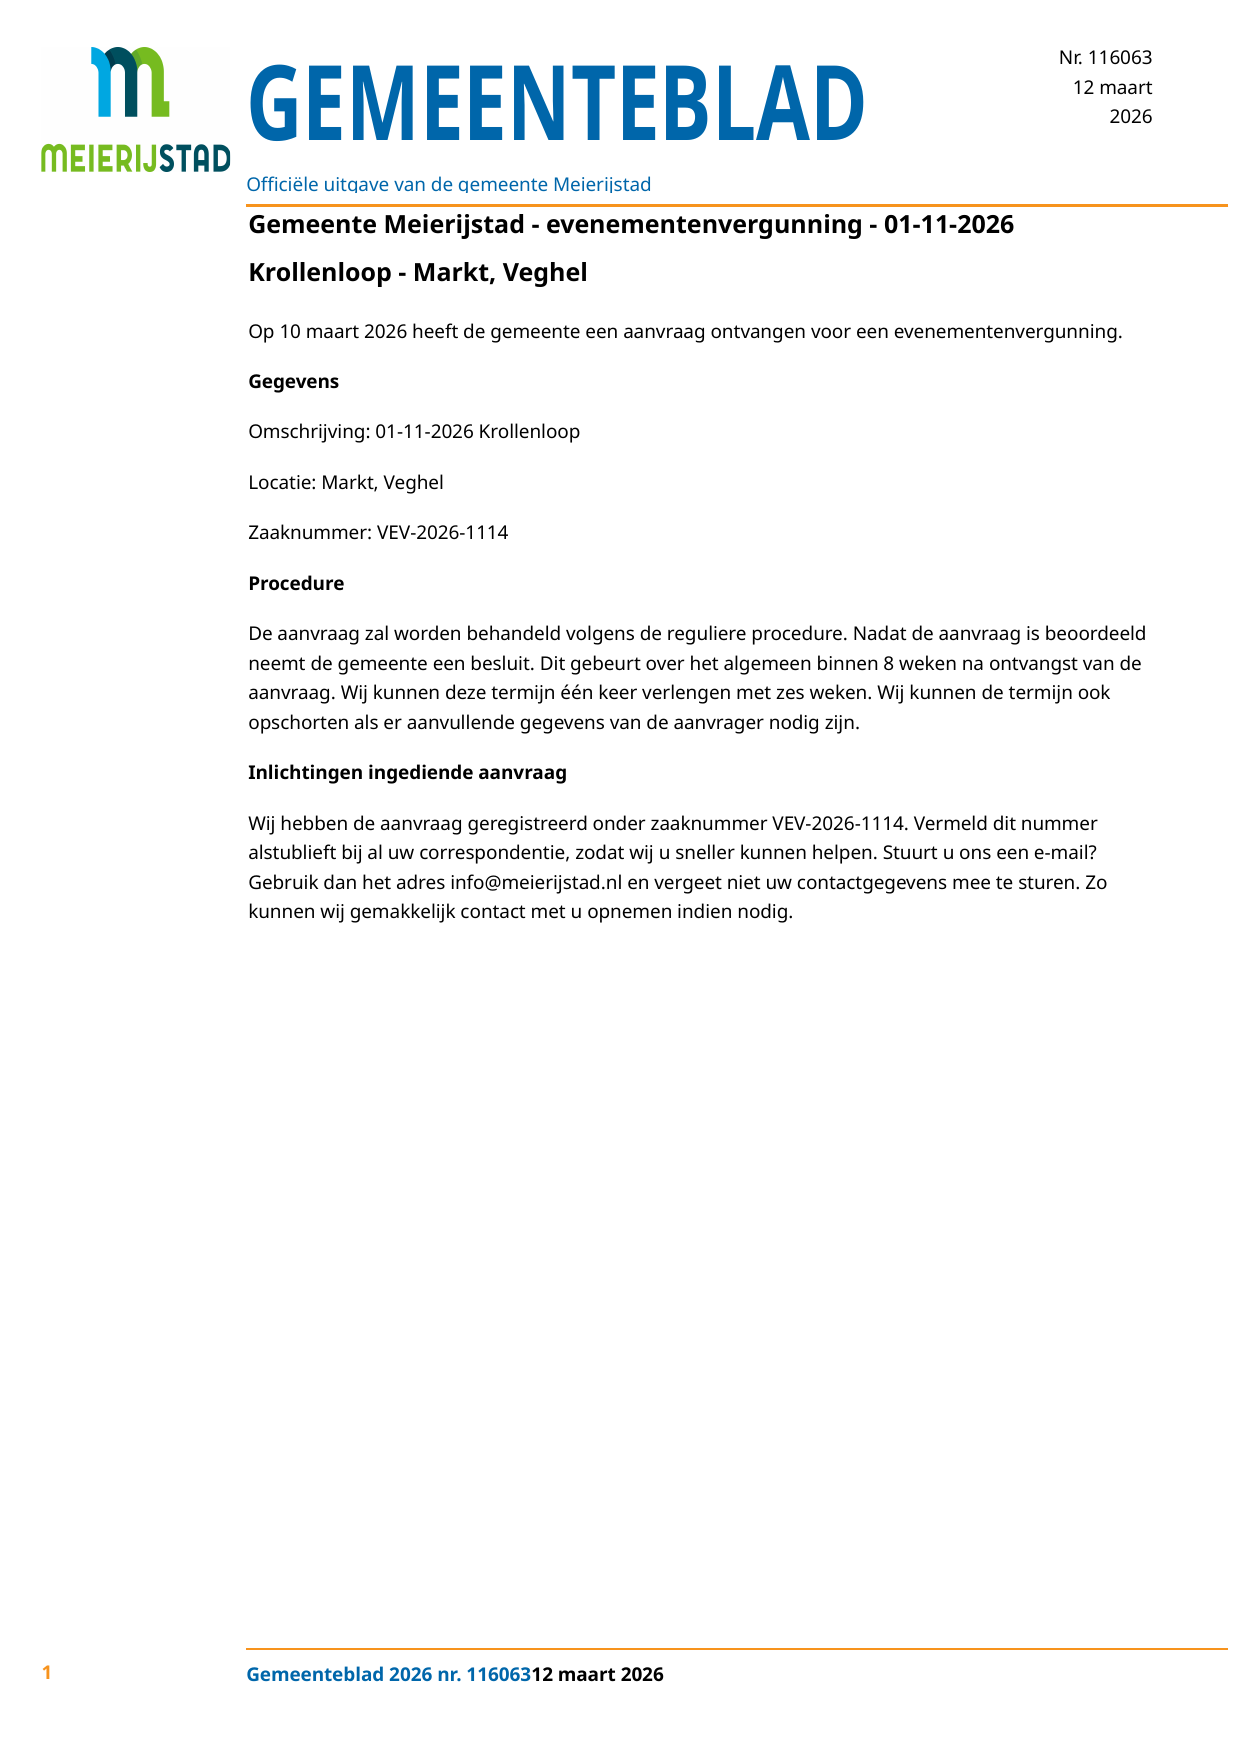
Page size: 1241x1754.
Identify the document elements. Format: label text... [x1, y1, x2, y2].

text Wij hebben de aanvraag geregistreerd onder zaaknummer VEV-2026-1114. Vermeld dit nummer alstublieft bij al uw correspondentie, zodat wij u sneller kunnen helpen. Stuurt u ons een e-mail? Gebruik dan het adres info@meierijstad.nl en vergeet niet uw contactgegevens mee te sturen. Zo kunnen wij gemakkelijk contact met u opnemen indien nodig. [248, 810, 1152, 924]
picture [41, 47, 231, 172]
text De aanvraag zal worden behandeld volgens de reguliere procedure. Nadat de aanvraag is beoordeeld neemt de gemeente een besluit. Dit gebeurt over het algemeen binnen 8 weken na ontvangst van de aanvraag. Wij kunnen deze termijn één keer verlengen met zes weken. Wij kunnen de termijn ook opschorten als er aanvullende gegevens van de aanvrager nodig zijn. [248, 620, 1152, 735]
text Inlichtingen ingediende aanvraag [248, 759, 1152, 785]
text Gemeente Meierijstad - evenementenvergunning - 01-11-2026 Krollenloop - Markt, Veghel [248, 207, 1152, 288]
text Op 10 maart 2026 heeft de gemeente een aanvraag ontvangen voor een evenementenvergunning. [248, 318, 1152, 344]
text Omschrijving: 01-11-2026 Krollenloop [248, 419, 1152, 444]
text Zaaknummer: VEV-2026-1114 [248, 519, 1152, 545]
text Locatie: Markt, Veghel [248, 469, 1152, 495]
text Procedure [248, 570, 1152, 596]
text Gegevens [248, 368, 1152, 394]
